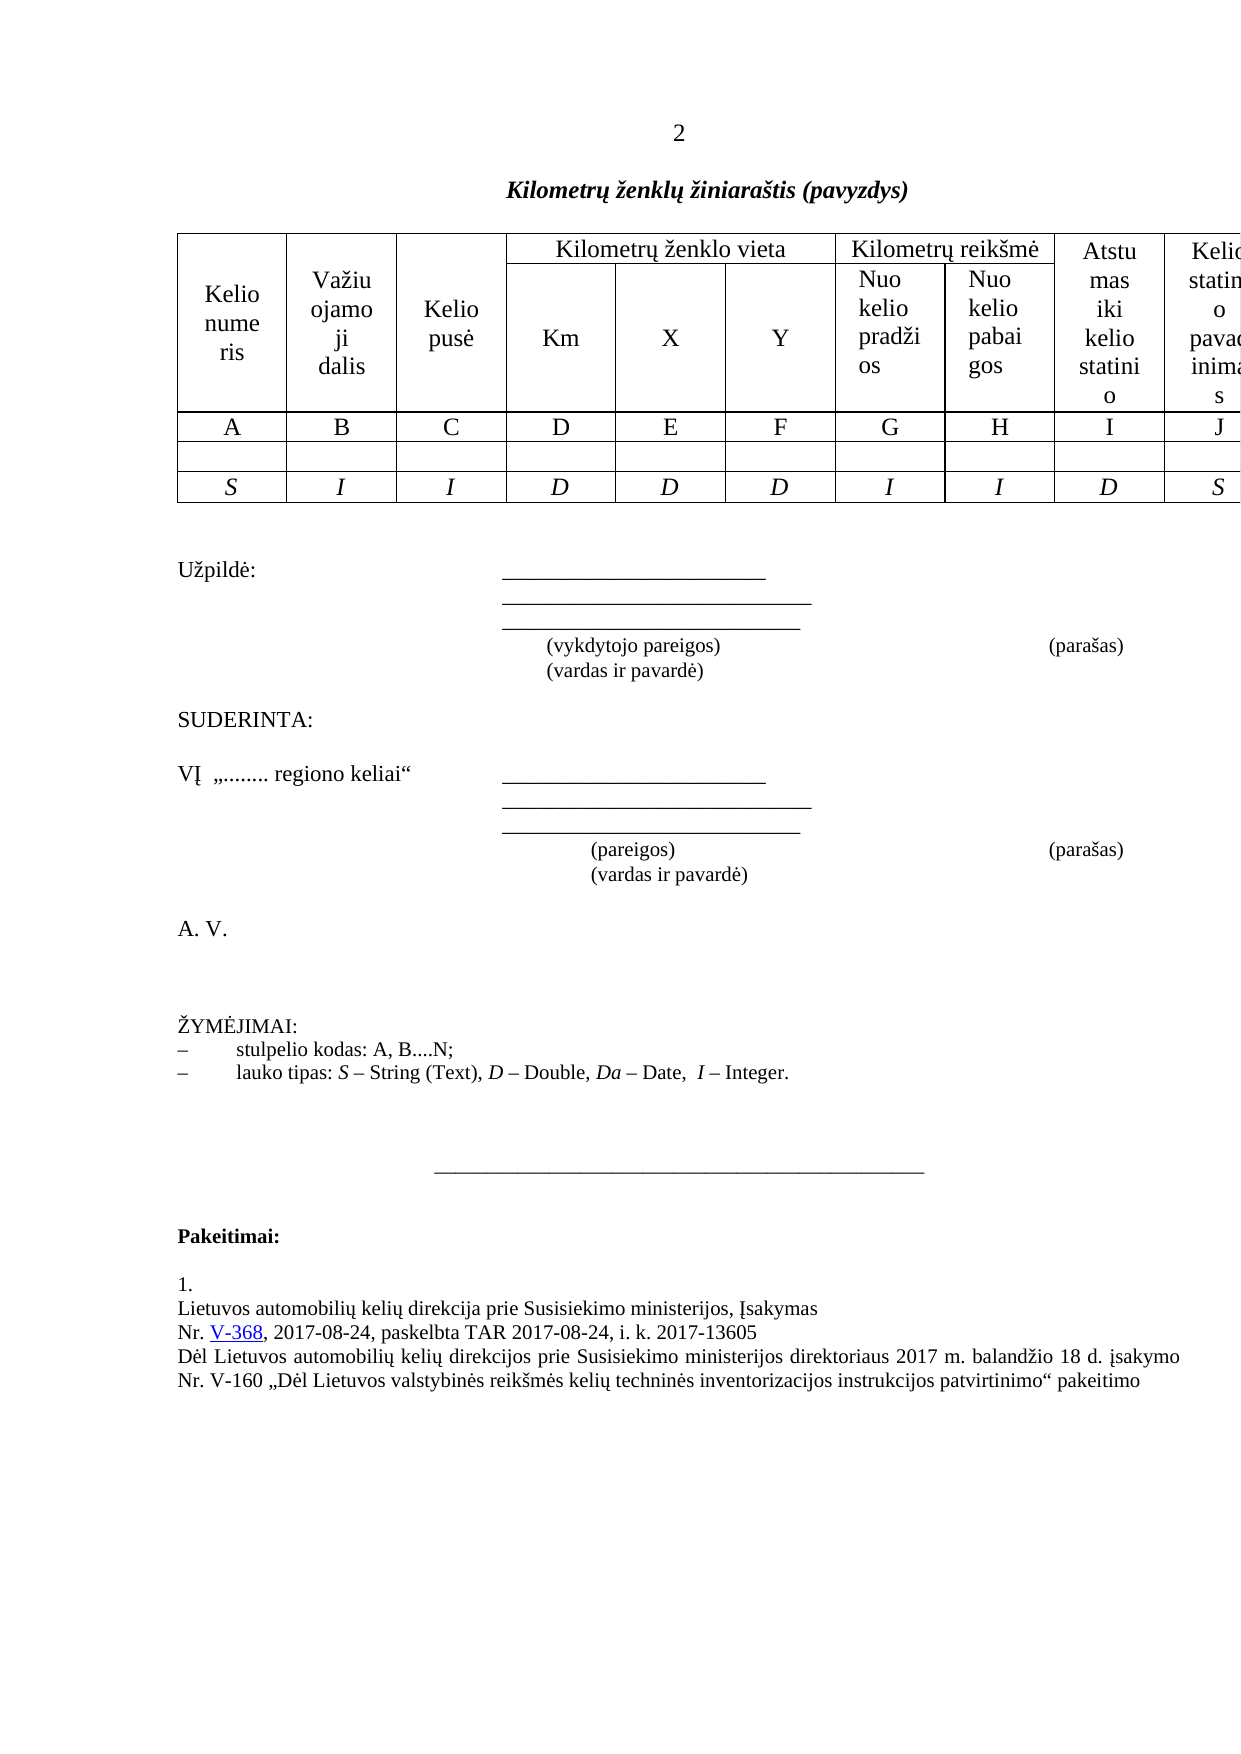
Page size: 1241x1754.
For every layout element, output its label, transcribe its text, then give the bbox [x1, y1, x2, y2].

table_cell [178, 442, 286, 471]
table_cell [1055, 442, 1164, 471]
table_header Atstumas iki kelio statinio [1055, 234, 1164, 411]
table_cell [726, 442, 835, 471]
table_cell Km [507, 264, 615, 411]
table_cell [1165, 442, 1240, 471]
table_cell I [287, 472, 396, 502]
text (vykdytojo pareigos) (parašas) (vardas ir pavardė) [177, 632, 1181, 682]
table_cell Nuo kelio pradžios [836, 264, 944, 411]
table_cell J [1165, 413, 1240, 441]
table_cell I [1055, 413, 1164, 441]
table_cell H [946, 413, 1054, 441]
table_header Kelio numeris [178, 234, 286, 411]
table_cell A [178, 413, 286, 441]
table_cell S [178, 472, 286, 502]
table_cell F [726, 413, 835, 441]
text Lietuvos automobilių kelių direkcija prie Susisiekimo ministerijos, Įsakymas [177, 1296, 1181, 1320]
text VĮ „........ regiono keliai“ _______________________ ___________________________ __________________________ [177, 762, 1181, 837]
table_cell B [287, 413, 396, 441]
text SUDERINTA: [177, 707, 1181, 732]
table_header Kilometrų reikšmė [836, 234, 1054, 263]
table_cell D [507, 413, 615, 441]
text – lauko tipas: S – String (Text), D – Double, Da – Date, I – Integer. [177, 1061, 1181, 1084]
table_cell [507, 442, 615, 471]
text Užpildė: _______________________ ___________________________ __________________________ [177, 557, 1181, 632]
table_header Kelio statinio pavadinimas [1165, 234, 1240, 411]
table_cell S [1165, 472, 1240, 502]
table_cell [836, 442, 944, 471]
table_cell D [1055, 472, 1164, 502]
table_cell [616, 442, 725, 471]
table_cell Y [726, 264, 835, 411]
table_header Kelio pusė [397, 234, 506, 411]
table_cell [287, 442, 396, 471]
table_cell I [397, 472, 506, 502]
table_cell D [726, 472, 835, 502]
table_cell D [507, 472, 615, 502]
text Nr. V-368, 2017-08-24, paskelbta TAR 2017-08-24, i. k. 2017-13605 [177, 1320, 1181, 1344]
table_cell C [397, 413, 506, 441]
table_cell X [616, 264, 725, 411]
text ŽYMĖJIMAI: [177, 1015, 1181, 1038]
text (pareigos) (parašas) (vardas ir pavardė) [177, 837, 1181, 887]
table_cell [397, 442, 506, 471]
table_header Kilometrų ženklo vieta [507, 234, 835, 263]
table_header Važiuojamoji dalis [287, 234, 396, 411]
text Dėl Lietuvos automobilių kelių direkcijos prie Susisiekimo ministerijos direktoriaus 2017 m. balandžio 18 d. įsakymo Nr. V-160 „Dėl Lietuvos valstybinės reikšmės kelių techninės inventorizacijos instrukcijos patvirtinimo“ pakeitimo [177, 1344, 1181, 1392]
table_cell [946, 442, 1054, 471]
table_cell I [946, 472, 1054, 502]
text A. V. [177, 917, 1181, 942]
table_cell G [836, 413, 944, 441]
table_cell I [836, 472, 944, 502]
table_cell D [616, 472, 725, 502]
table_cell E [616, 413, 725, 441]
text Pakeitimai: [177, 1224, 1181, 1248]
text 1. [177, 1272, 1181, 1296]
text _______________________________________________ [177, 1153, 1181, 1176]
table_cell Nuo kelio pabaigos [946, 264, 1054, 411]
text – stulpelio kodas: A, B....N; [177, 1038, 1181, 1061]
text Kilometrų ženklų žiniaraštis (pavyzdys) [177, 176, 1181, 204]
